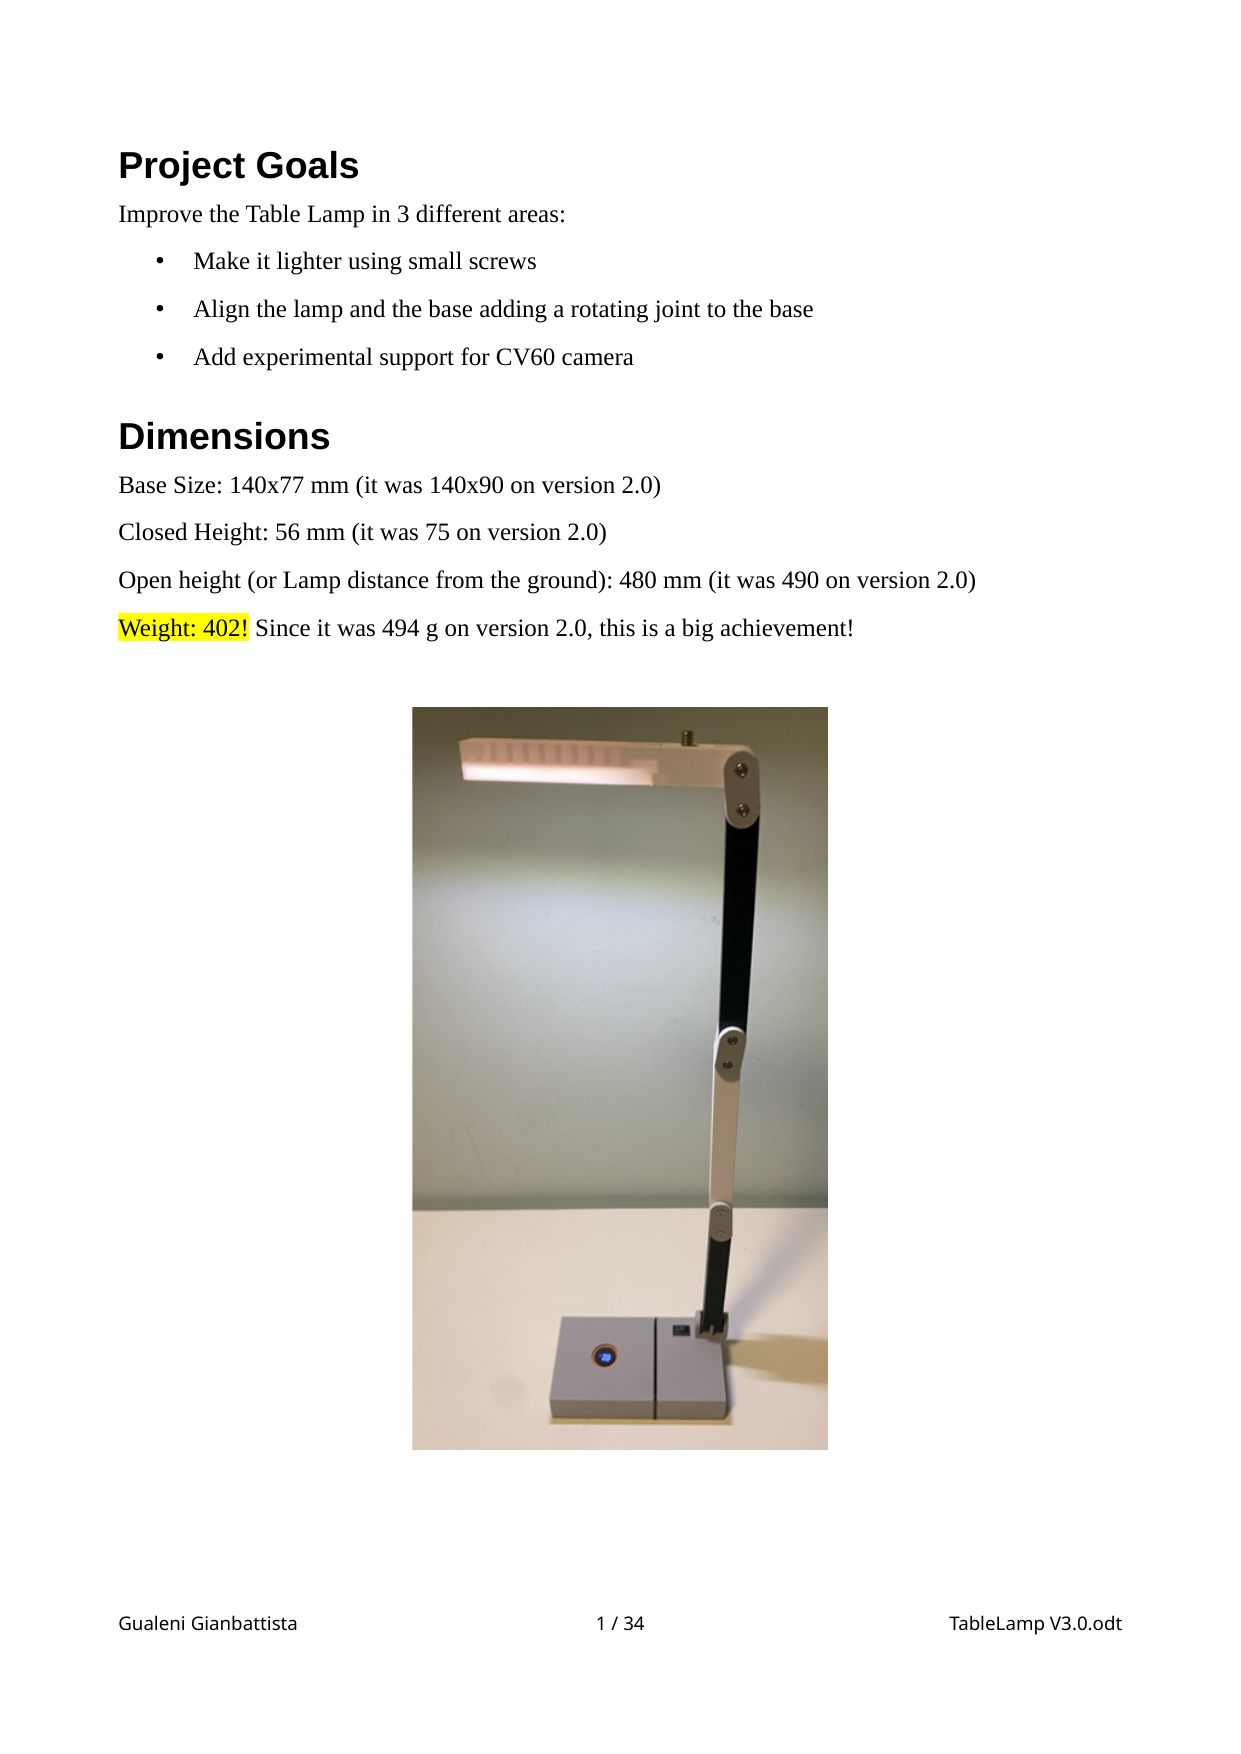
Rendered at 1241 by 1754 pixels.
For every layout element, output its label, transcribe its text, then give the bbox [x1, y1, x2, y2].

text Weight: 402! Since it was 494 g on version 2.0, this is a big achievement! [118, 613, 1122, 641]
list Make it lighter using small screws [156, 246, 1122, 275]
text Improve the Table Lamp in 3 different areas: [118, 199, 1122, 227]
list Align the lamp and the base adding a rotating joint to the base [156, 294, 1122, 323]
subtitle Dimensions [118, 414, 1122, 457]
text Base Size: 140x77 mm (it was 140x90 on version 2.0) [118, 470, 1122, 498]
subtitle Project Goals [118, 143, 1122, 186]
list Add experimental support for CV60 camera [156, 342, 1122, 370]
text Open height (or Lamp distance from the ground): 480 mm (it was 490 on version 2.0) [118, 565, 1122, 594]
picture [412, 707, 828, 1450]
text Closed Height: 56 mm (it was 75 on version 2.0) [118, 517, 1122, 546]
